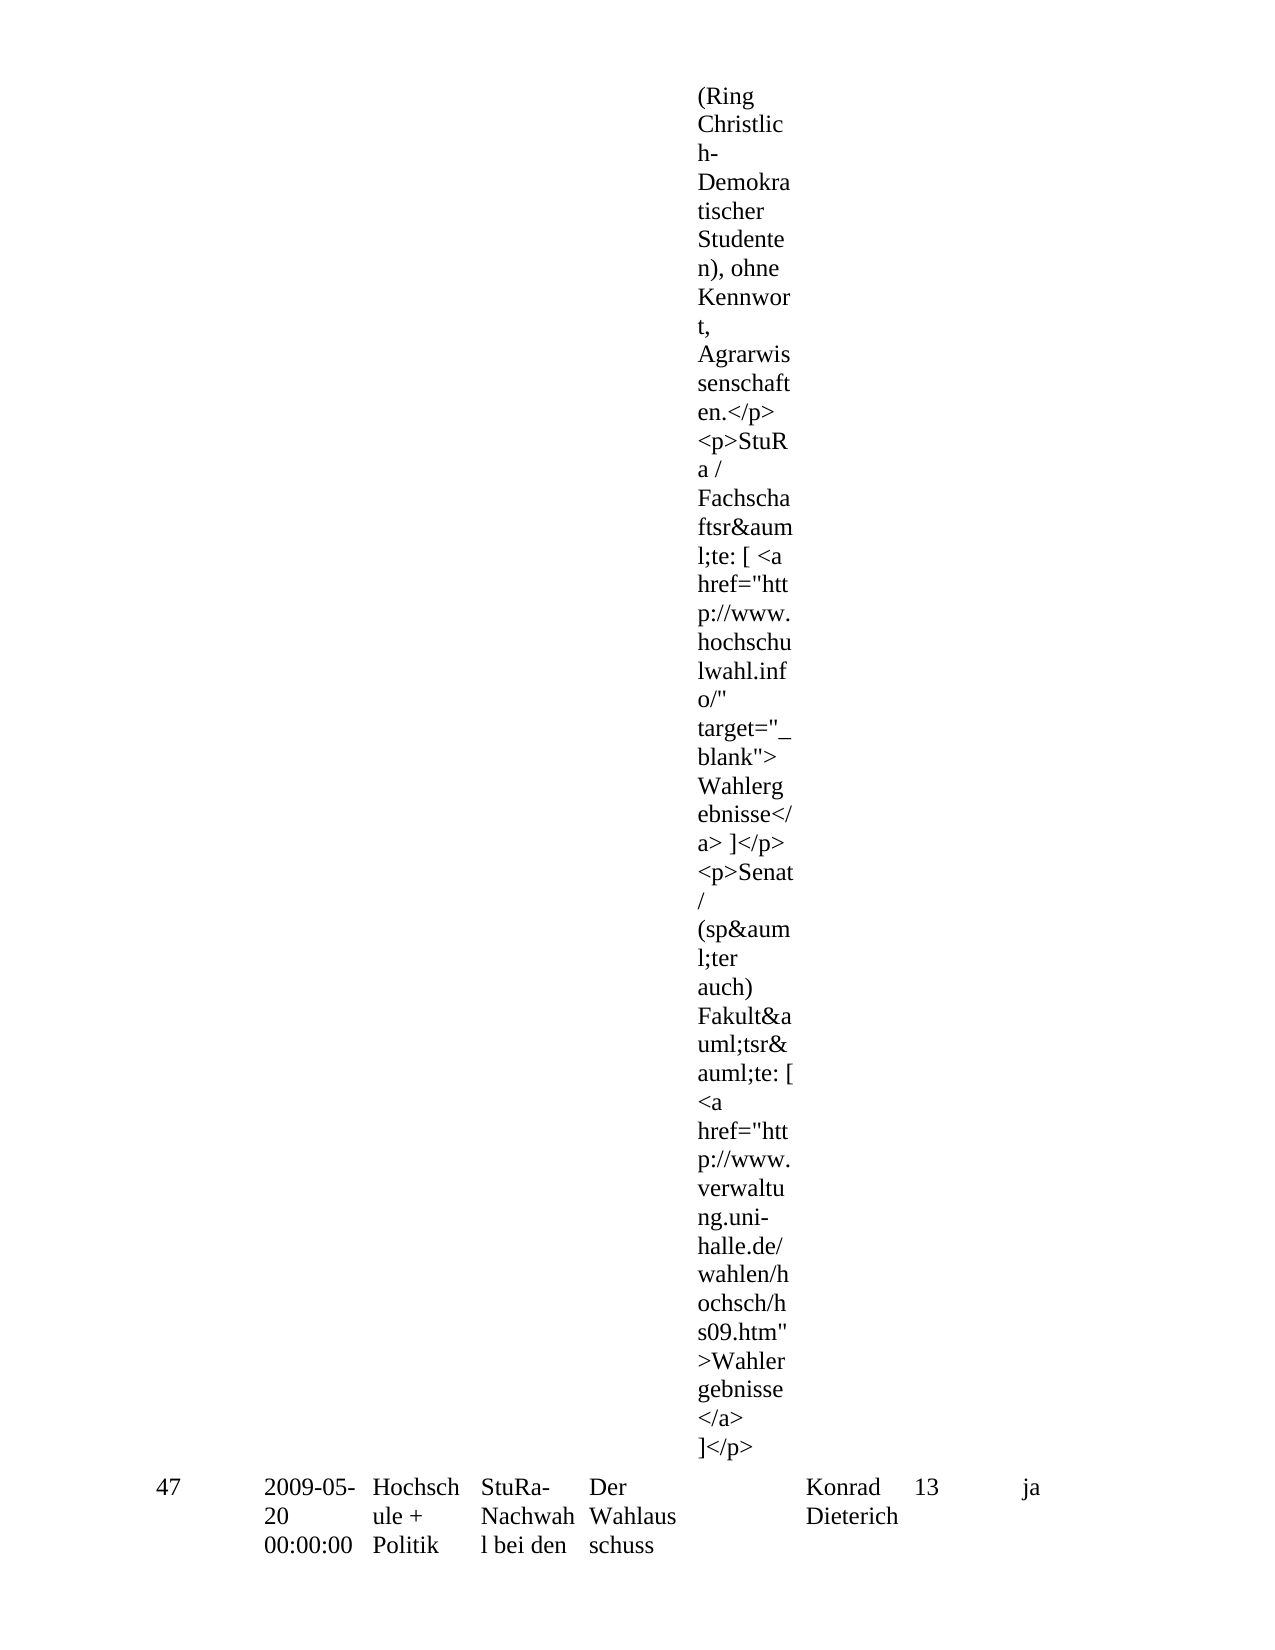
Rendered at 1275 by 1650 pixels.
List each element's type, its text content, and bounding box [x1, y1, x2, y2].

table_cell Hochschule + Politik [367, 1466, 475, 1564]
table_cell [1017, 75, 1125, 1466]
table_cell [258, 75, 367, 1466]
table_cell [908, 75, 1017, 1466]
table_cell [150, 75, 258, 1466]
table_cell 47 [150, 1466, 258, 1564]
table_cell StuRa-Nachwahl bei den [475, 1466, 583, 1564]
table_cell [800, 75, 908, 1466]
table_cell ja [1017, 1466, 1125, 1564]
table_cell (Ring Christlich-Demokratischer Studenten), ohne Kennwort, Agrarwissenschaften.</p> <p>StuRa / Fachschaftsr&auml;te: [ <a href="http://www.hochschulwahl.info/" target="_blank">Wahlergebnisse</a> ]</p> <p>Senat / (sp&auml;ter auch) Fakult&auml;tsr&auml;te: [ <a href="http://www.verwaltung.uni-halle.de/wahlen/hochsch/hs09.htm">Wahlergebnisse</a> ]</p> [692, 75, 800, 1466]
table_cell Konrad Dieterich [800, 1466, 908, 1564]
table_cell 13 [908, 1466, 1017, 1564]
table_cell [583, 75, 692, 1466]
table_cell [692, 1466, 800, 1564]
table_cell [475, 75, 583, 1466]
table_cell Der Wahlausschuss [583, 1466, 692, 1564]
table_cell 2009-05-20 00:00:00 [258, 1466, 367, 1564]
table_cell [367, 75, 475, 1466]
